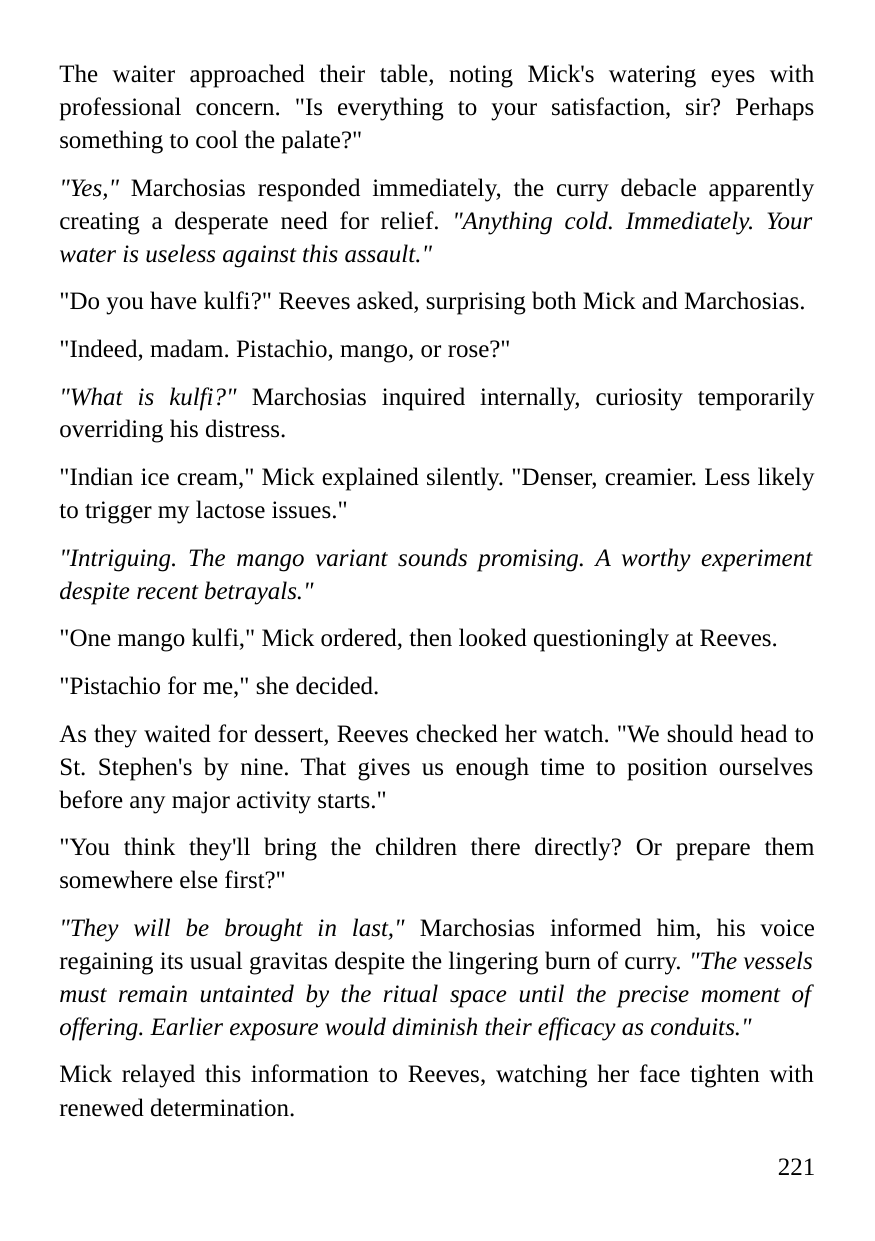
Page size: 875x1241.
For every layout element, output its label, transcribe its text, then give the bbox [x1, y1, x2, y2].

text The waiter approached their table, noting Mick's watering eyes with professional concern. "Is everything to your satisfaction, sir? Perhaps something to cool the palate?" [59, 59, 815, 154]
text "Indian ice cream," Mick explained silently. "Denser, creamier. Less likely to trigger my lactose issues." [59, 462, 815, 524]
text As they waited for dessert, Reeves checked her watch. "We should head to St. Stephen's by nine. That gives us enough time to position ourselves before any major activity starts." [59, 719, 815, 813]
text "You think they'll bring the children there directly? Or prepare them somewhere else first?" [59, 832, 815, 894]
text "What is kulfi?" Marchosias inquired internally, curiosity temporarily overriding his distress. [59, 382, 815, 443]
text "Yes," Marchosias responded immediately, the curry debacle apparently creating a desperate need for relief. "Anything cold. Immediately. Your water is useless against this assault." [59, 173, 815, 267]
text Mick relayed this information to Reeves, watching her face tighten with renewed determination. [59, 1059, 815, 1121]
text "Intriguing. The mango variant sounds promising. A worthy experiment despite recent betrayals." [59, 543, 815, 604]
text "They will be brought in last," Marchosias informed him, his voice regaining its usual gravitas despite the lingering burn of curry. "The vessels must remain untainted by the ritual space until the precise moment of offering. Earlier exposure would diminish their efficacy as conduits." [59, 913, 815, 1041]
text "Do you have kulfi?" Reeves asked, surprising both Mick and Marchosias. [59, 286, 815, 315]
text "Pistachio for me," she decided. [59, 671, 815, 700]
text "One mango kulfi," Mick ordered, then looked questioningly at Reeves. [59, 623, 815, 652]
text "Indeed, madam. Pistachio, mango, or rose?" [59, 334, 815, 363]
